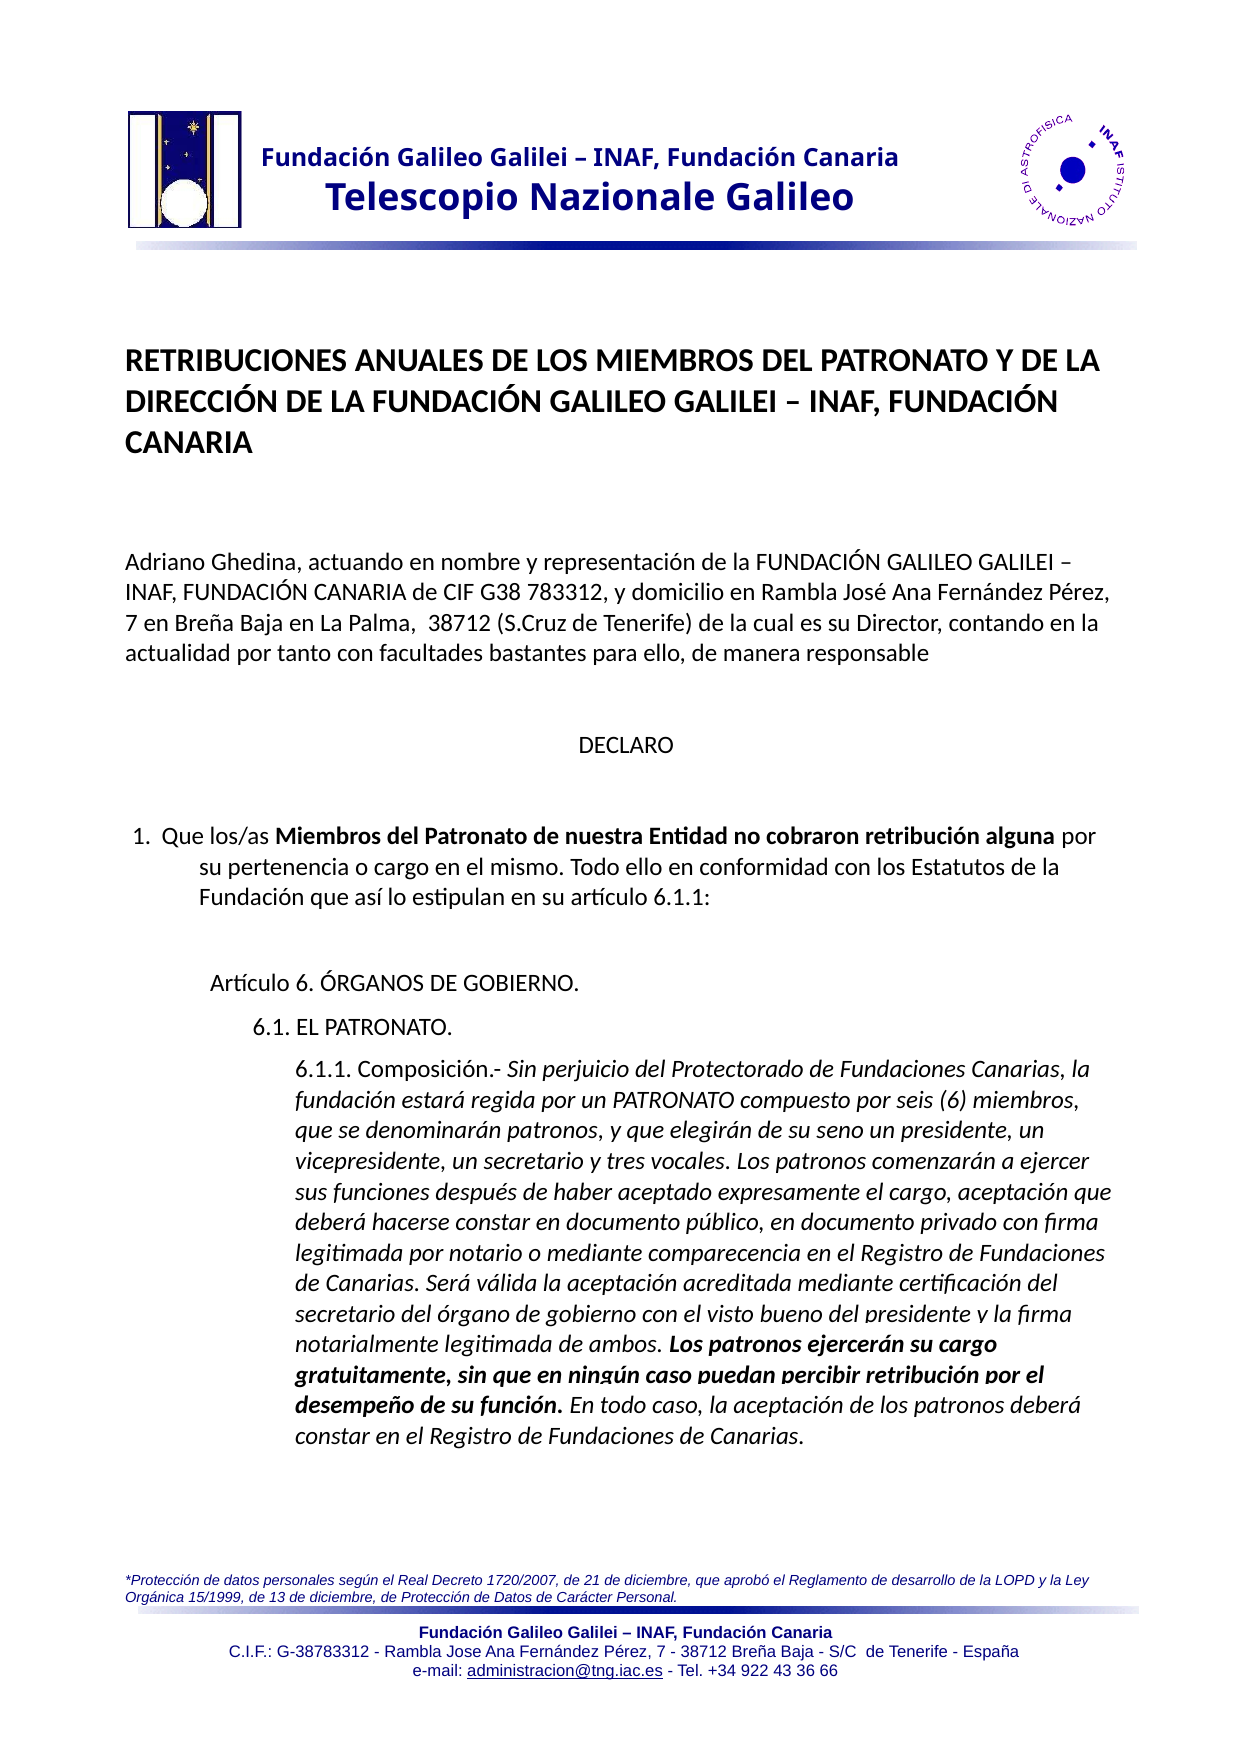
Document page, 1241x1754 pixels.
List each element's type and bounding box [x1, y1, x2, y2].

picture [1011, 110, 1140, 232]
picture [136, 241, 1137, 250]
picture [128, 111, 242, 228]
picture [138, 1606, 1139, 1614]
